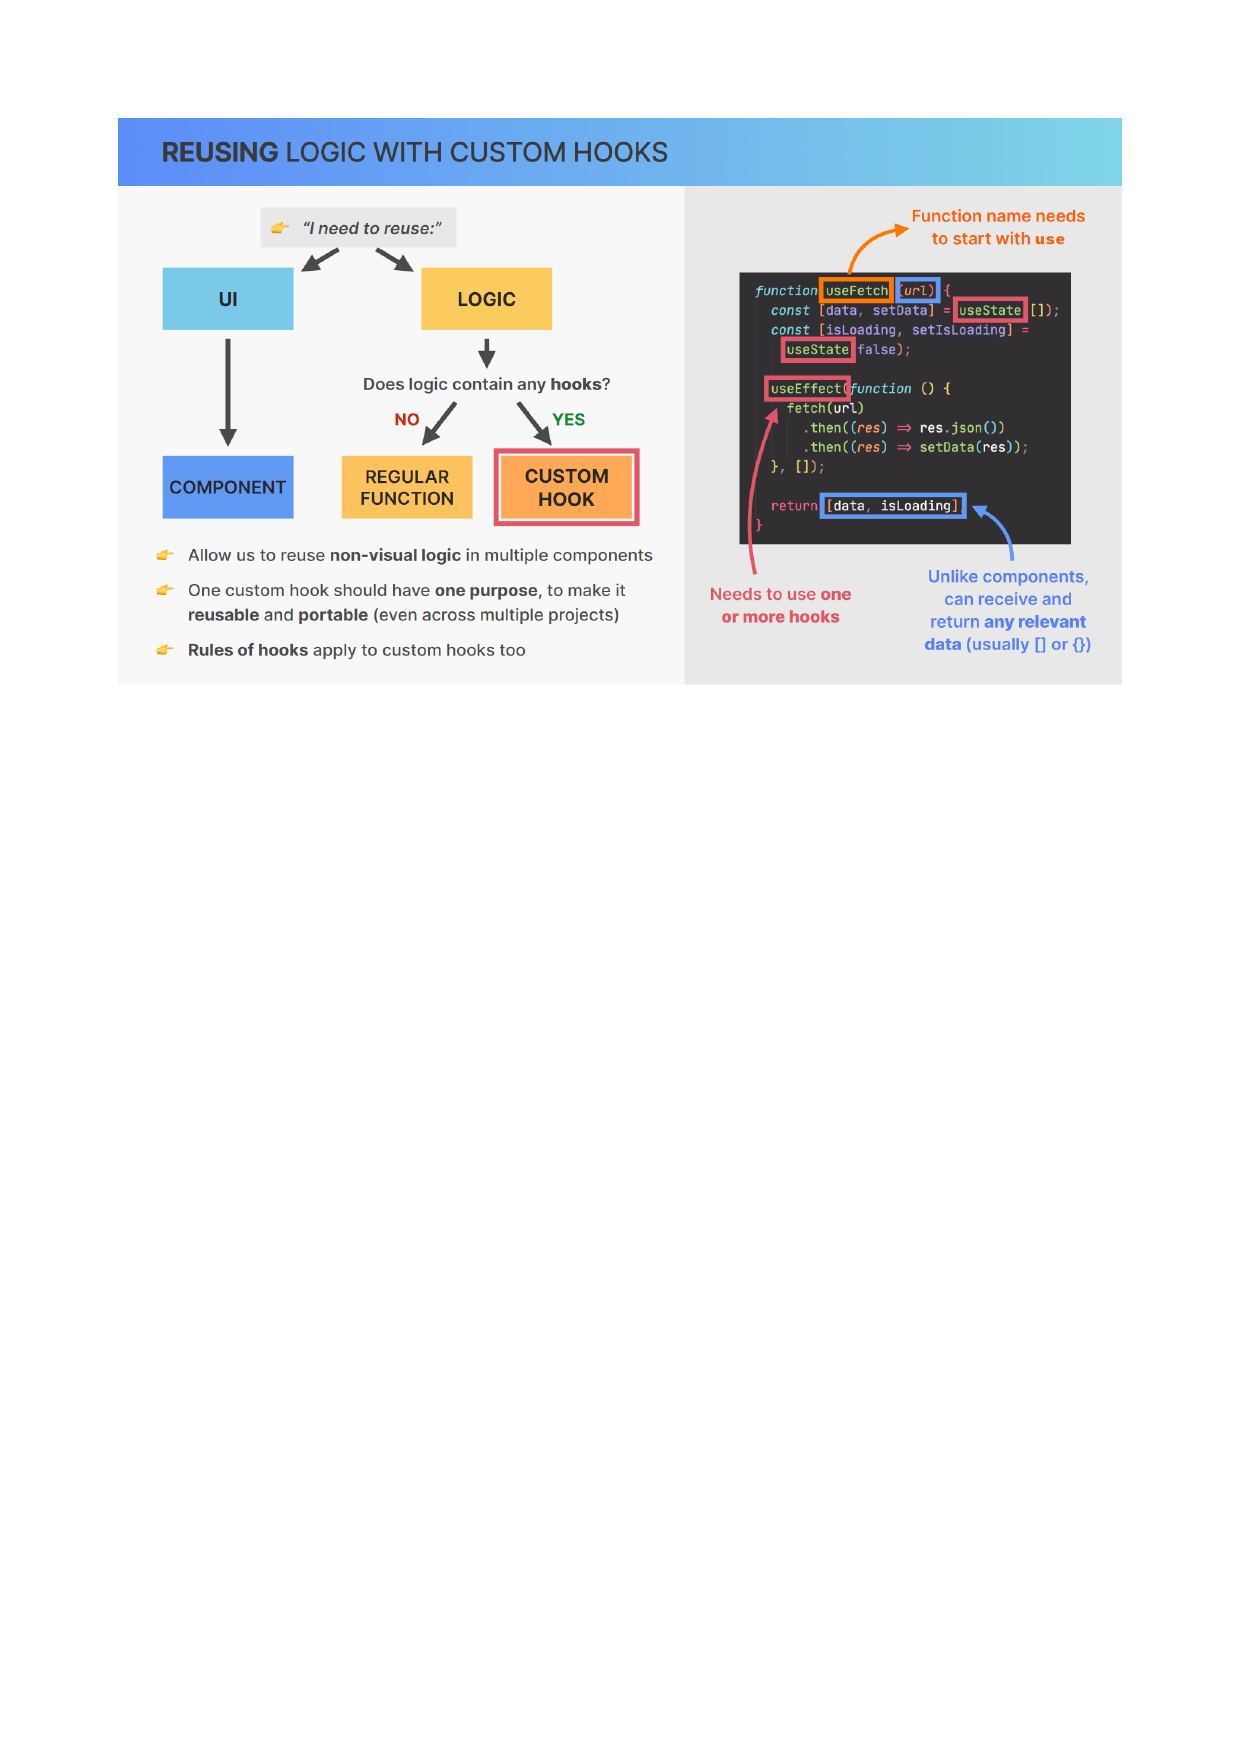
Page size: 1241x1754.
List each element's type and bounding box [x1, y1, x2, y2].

picture [118, 118, 1122, 685]
